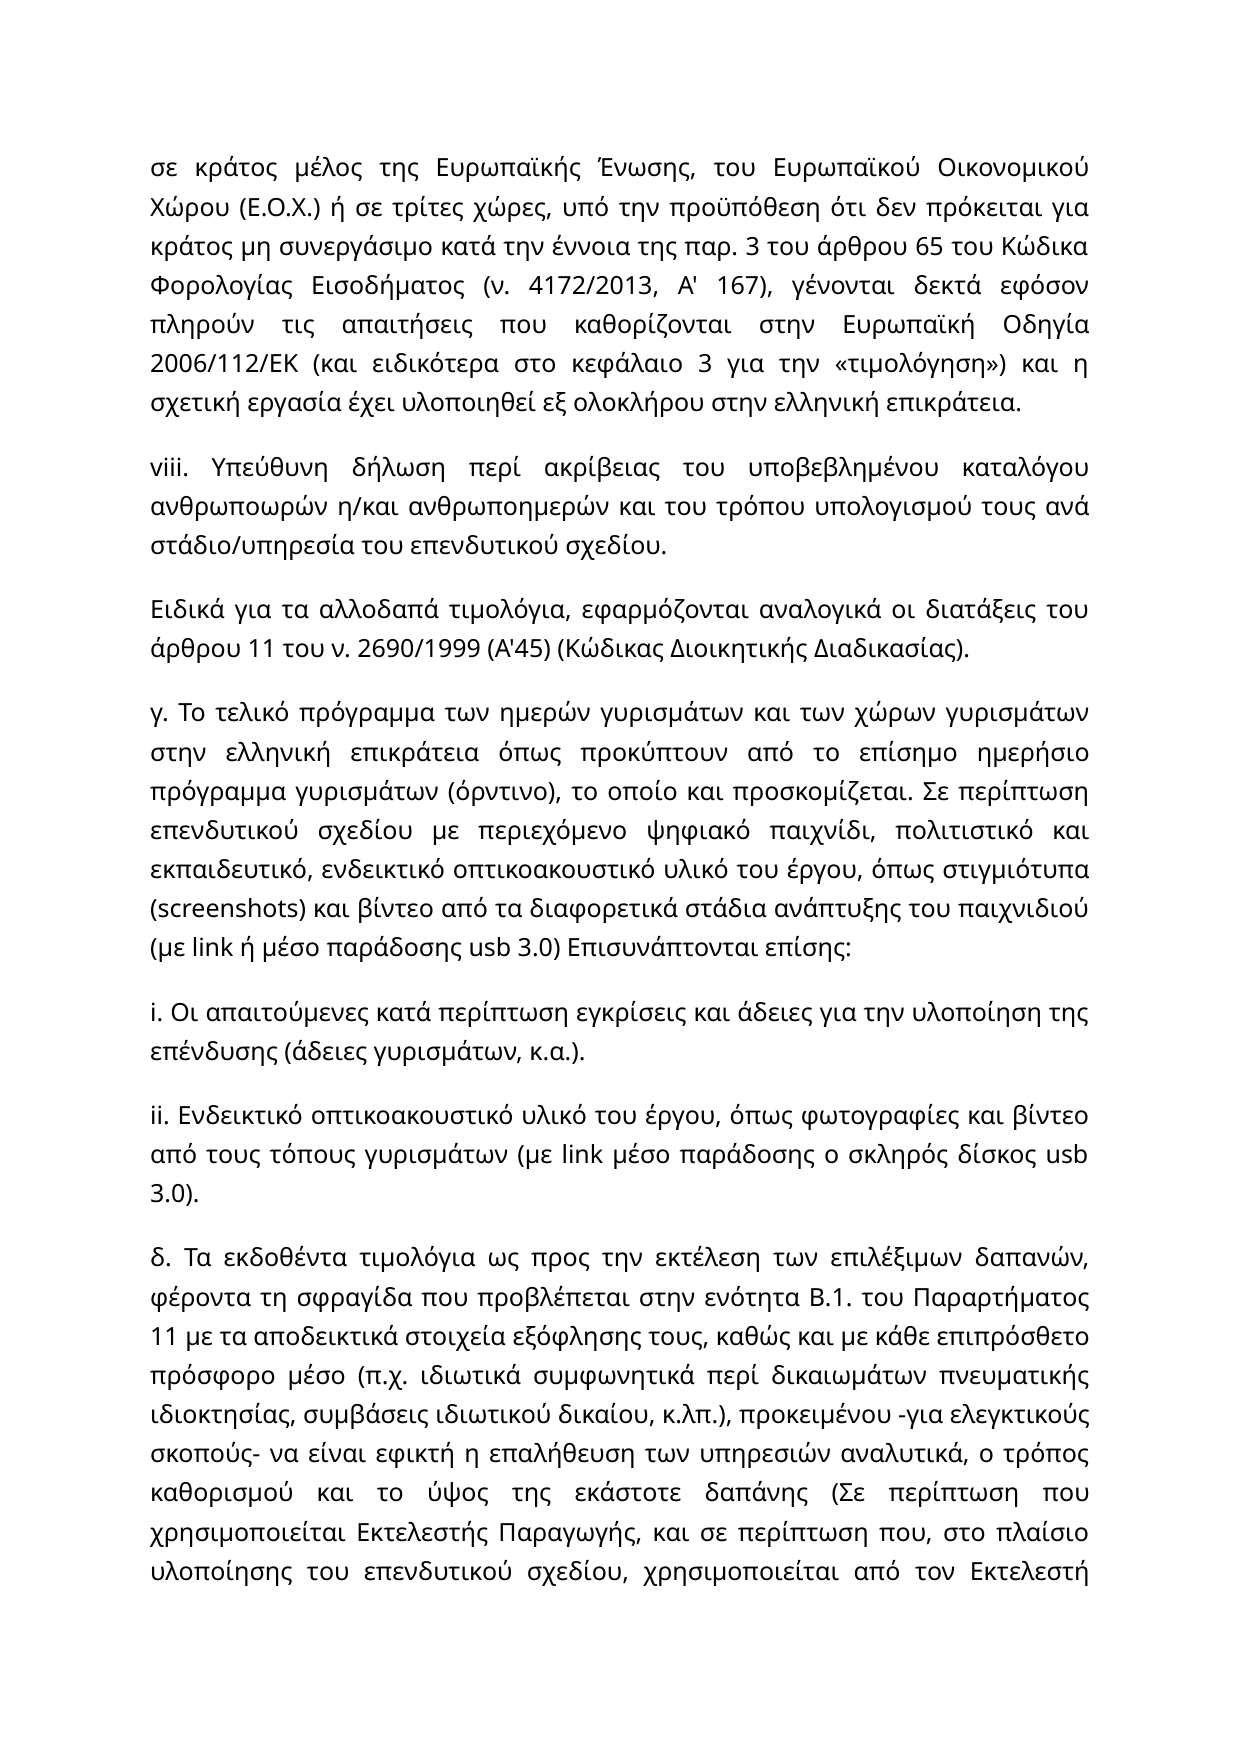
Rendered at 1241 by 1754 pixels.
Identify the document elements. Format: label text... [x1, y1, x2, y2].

text σε κράτος μέλος της Ευρωπαϊκής Ένωσης, του Ευρωπαϊκού Οικονομικού Χώρου (Ε.Ο.Χ.) ή σε τρίτες χώρες, υπό την προϋπόθεση ότι δεν πρόκειται για κράτος μη συνεργάσιμο κατά την έννοια της παρ. 3 του άρθρου 65 του Κώδικα Φορολογίας Εισοδήματος (ν. 4172/2013, Α' 167), γένονται δεκτά εφόσον πληρούν τις απαιτήσεις που καθορίζονται στην Ευρωπαϊκή Οδηγία 2006/112/ΕΚ (και ειδικότερα στο κεφάλαιο 3 για την «τιμολόγηση») και η σχετική εργασία έχει υλοποιηθεί εξ ολοκλήρου στην ελληνική επικράτεια. [150, 150, 1090, 419]
text Ειδικά για τα αλλοδαπά τιμολόγια, εφαρμόζονται αναλογικά οι διατάξεις του άρθρου 11 του ν. 2690/1999 (Α'45) (Κώδικας Διοικητικής Διαδικασίας). [150, 592, 1090, 665]
text i. Οι απαιτούμενες κατά περίπτωση εγκρίσεις και άδειες για την υλοποίηση της επένδυσης (άδειες γυρισμάτων, κ.α.). [150, 994, 1090, 1067]
text γ. Το τελικό πρόγραμμα των ημερών γυρισμάτων και των χώρων γυρισμάτων στην ελληνική επικράτεια όπως προκύπτουν από το επίσημο ημερήσιο πρόγραμμα γυρισμάτων (όρντινο), το οποίο και προσκομίζεται. Σε περίπτωση επενδυτικού σχεδίου με περιεχόμενο ψηφιακό παιχνίδι, πολιτιστικό και εκπαιδευτικό, ενδεικτικό οπτικοακουστικό υλικό του έργου, όπως στιγμιότυπα (screenshots) και βίντεο από τα διαφορετικά στάδια ανάπτυξης του παιχνιδιού (με link ή μέσο παράδοσης usb 3.0) Επισυνάπτονται επίσης: [150, 695, 1090, 964]
text viii. Υπεύθυνη δήλωση περί ακρίβειας του υποβεβλημένου καταλόγου ανθρωποωρών η/και ανθρωποημερών και του τρόπου υπολογισμού τους ανά στάδιο/υπηρεσία του επενδυτικού σχεδίου. [150, 449, 1090, 562]
text ii. Ενδεικτικό οπτικοακουστικό υλικό του έργου, όπως φωτογραφίες και βίντεο από τους τόπους γυρισμάτων (με link μέσο παράδοσης ο σκληρός δίσκος usb 3.0). [150, 1097, 1090, 1210]
text δ. Τα εκδοθέντα τιμολόγια ως προς την εκτέλεση των επιλέξιμων δαπανών, φέροντα τη σφραγίδα που προβλέπεται στην ενότητα Β.1. του Παραρτήματος 11 με τα αποδεικτικά στοιχεία εξόφλησης τους, καθώς και με κάθε επιπρόσθετο πρόσφορο μέσο (π.χ. ιδιωτικά συμφωνητικά περί δικαιωμάτων πνευματικής ιδιοκτησίας, συμβάσεις ιδιωτικού δικαίου, κ.λπ.), προκειμένου -για ελεγκτικούς σκοπούς- να είναι εφικτή η επαλήθευση των υπηρεσιών αναλυτικά, ο τρόπος καθορισμού και το ύψος της εκάστοτε δαπάνης (Σε περίπτωση που χρησιμοποιείται Εκτελεστής Παραγωγής, και σε περίπτωση που, στο πλαίσιο υλοποίησης του επενδυτικού σχεδίου, χρησιμοποιείται από τον Εκτελεστή [150, 1240, 1090, 1587]
